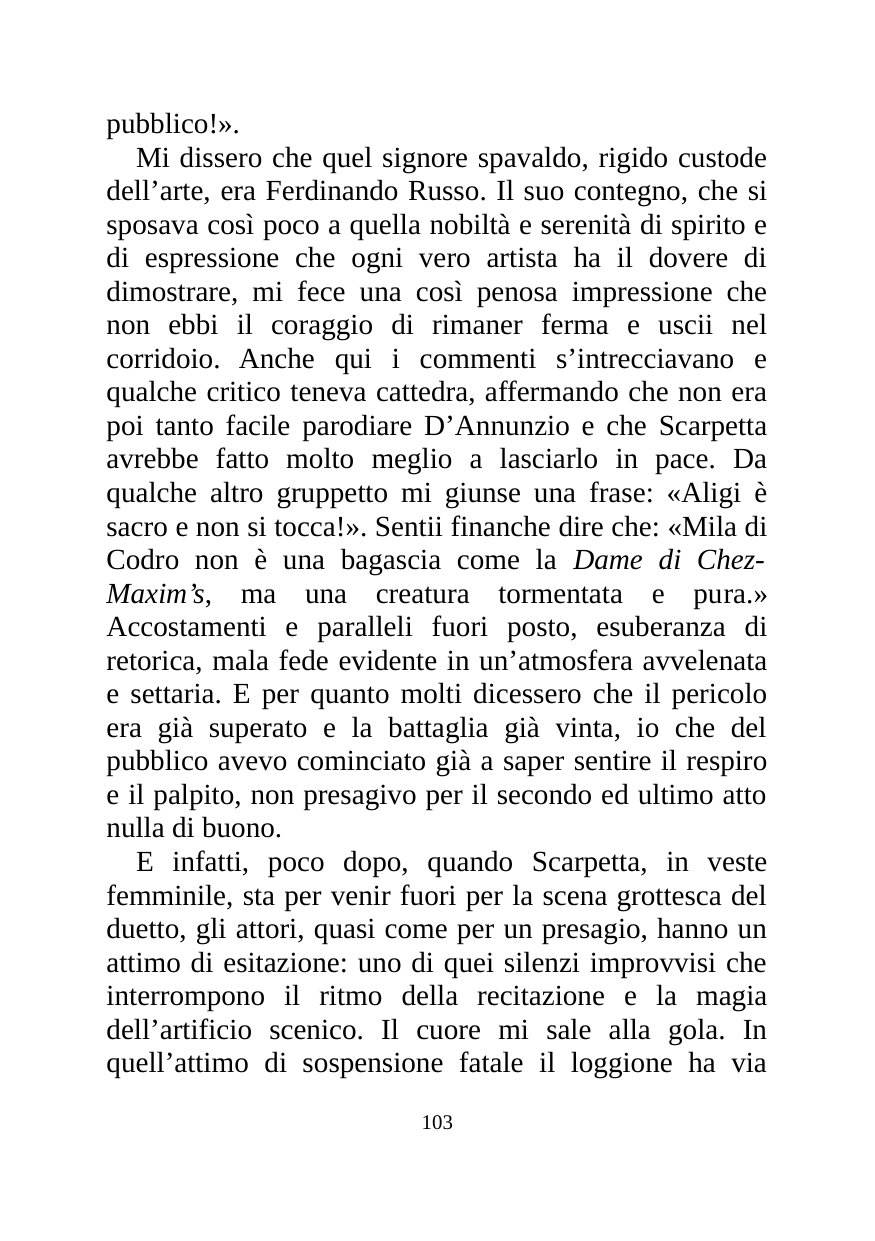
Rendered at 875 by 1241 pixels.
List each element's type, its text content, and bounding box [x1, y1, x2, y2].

text pubblico!». [106, 106, 768, 140]
text Mi dissero che quel signore spavaldo, rigido custode dell’arte, era Ferdinando Russo. Il suo contegno, che si sposava così poco a quella nobiltà e serenità di spirito e di espressione che ogni vero artista ha il dovere di dimostrare, mi fece una così penosa impressione che non ebbi il coraggio di rimaner ferma e uscii nel corridoio. Anche qui i commenti s’intrecciavano e qualche critico teneva cattedra, affermando che non era poi tanto facile parodiare D’Annunzio e che Scarpetta avrebbe fatto molto meglio a lasciarlo in pace. Da qualche altro gruppetto mi giunse una frase: «Aligi è sacro e non si tocca!». Sentii finanche dire che: «Mila di Codro non è una bagascia come la Dame di Chez-Maxim’s, ma una creatura tormentata e pura.» Accostamenti e paralleli fuori posto, esuberanza di retorica, mala fede evidente in un’atmosfera avvelenata e settaria. E per quanto molti dicessero che il pericolo era già superato e la battaglia già vinta, io che del pubblico avevo cominciato già a saper sentire il respiro e il palpito, non presagivo per il secondo ed ultimo atto nulla di buono. [106, 140, 768, 844]
text E infatti, poco dopo, quando Scarpetta, in veste femminile, sta per venir fuori per la scena grottesca del duetto, gli attori, quasi come per un presagio, hanno un attimo di esitazione: uno di quei silenzi improvvisi che interrompono il ritmo della recitazione e la magia dell’artificio scenico. Il cuore mi sale alla gola. In quell’attimo di sospensione fatale il loggione ha via [106, 844, 768, 1079]
